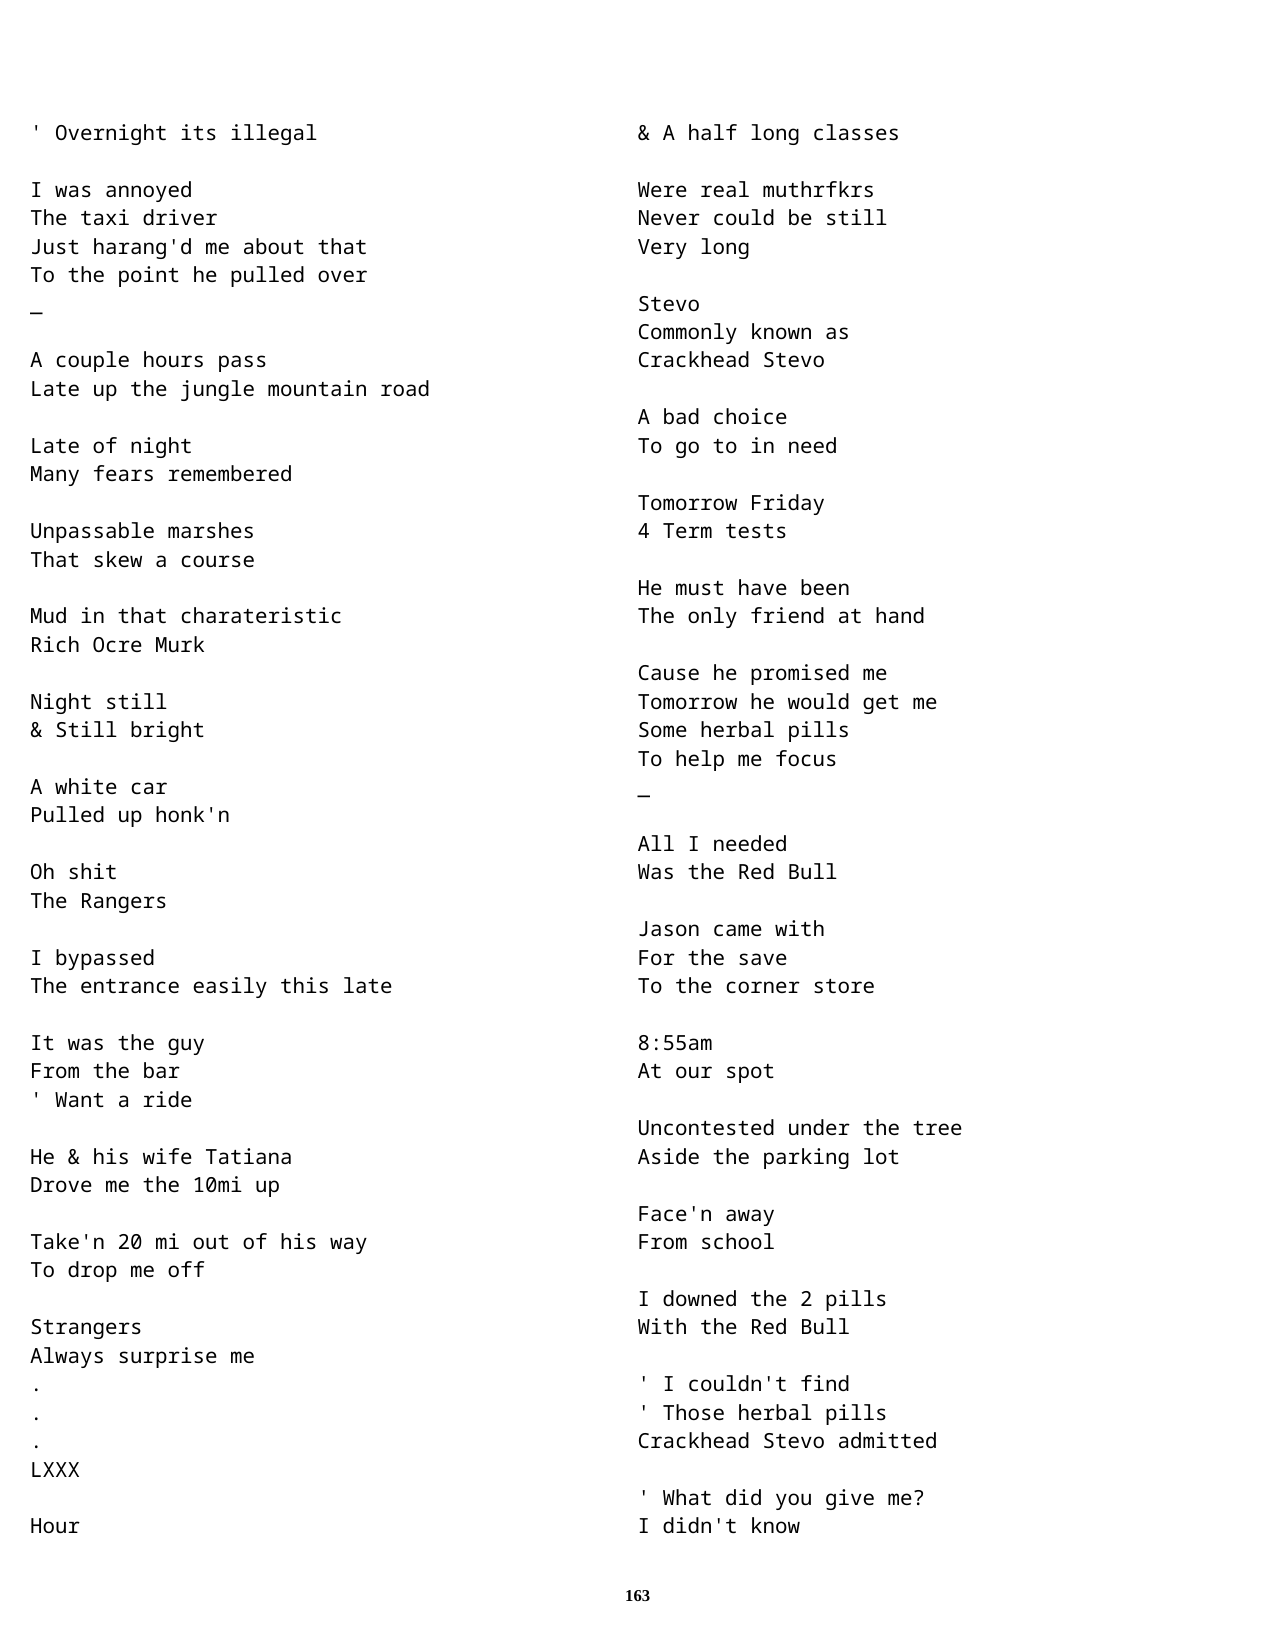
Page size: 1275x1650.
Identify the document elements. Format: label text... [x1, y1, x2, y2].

text Uncontested under the tree [637, 1113, 1245, 1142]
text Some herbal pills [637, 715, 1245, 744]
text With the Red Bull [637, 1312, 1245, 1341]
text To help me focus [637, 744, 1245, 772]
text Pulled up honk'n [30, 801, 637, 829]
text To the point he pulled over [30, 260, 637, 289]
text From the bar [30, 1057, 637, 1085]
text Tomorrow Friday [637, 488, 1245, 516]
text Rich Ocre Murk [30, 630, 637, 658]
text A white car [30, 772, 637, 801]
text The entrance easily this late [30, 971, 637, 1000]
text At our spot [637, 1057, 1245, 1085]
text Drove me the 10mi up [30, 1170, 637, 1199]
text ' Overnight its illegal [30, 118, 637, 147]
text 4 Term tests [637, 516, 1245, 545]
text & A half long classes [637, 118, 1245, 147]
text Night still [30, 687, 637, 715]
text LXXX [30, 1455, 637, 1483]
text Face'n away [637, 1199, 1245, 1227]
text Many fears remembered [30, 459, 637, 488]
text For the save [637, 943, 1245, 971]
text _ [30, 289, 637, 317]
text The Rangers [30, 886, 637, 914]
text Crackhead Stevo [637, 346, 1245, 374]
text He & his wife Tatiana [30, 1142, 637, 1170]
text Very long [637, 232, 1245, 260]
text Was the Red Bull [637, 857, 1245, 886]
text . [30, 1369, 637, 1398]
text ' I couldn't find [637, 1369, 1245, 1398]
text To the corner store [637, 971, 1245, 1000]
text A bad choice [637, 402, 1245, 431]
text Were real muthrfkrs [637, 175, 1245, 203]
text I was annoyed [30, 175, 637, 203]
text Crackhead Stevo admitted [637, 1426, 1245, 1455]
text To go to in need [637, 431, 1245, 459]
text Oh shit [30, 857, 637, 886]
text Strangers [30, 1312, 637, 1341]
text I didn't know [637, 1512, 1245, 1540]
text All I needed [637, 829, 1245, 857]
text He must have been [637, 573, 1245, 602]
text Take'n 20 mi out of his way [30, 1227, 637, 1256]
text _ [637, 772, 1245, 801]
text To drop me off [30, 1256, 637, 1284]
text & Still bright [30, 715, 637, 744]
text The only friend at hand [637, 602, 1245, 630]
text A couple hours pass [30, 346, 637, 374]
text Tomorrow he would get me [637, 687, 1245, 715]
text . [30, 1426, 637, 1455]
text Commonly known as [637, 317, 1245, 346]
text Never could be still [637, 203, 1245, 232]
text Late of night [30, 431, 637, 459]
text Aside the parking lot [637, 1142, 1245, 1170]
text That skew a course [30, 545, 637, 573]
text Mud in that charateristic [30, 602, 637, 630]
text 8:55am [637, 1028, 1245, 1057]
text I downed the 2 pills [637, 1284, 1245, 1312]
text Always surprise me [30, 1341, 637, 1369]
text Hour [30, 1512, 637, 1540]
text The taxi driver [30, 203, 637, 232]
text I bypassed [30, 943, 637, 971]
text ' Those herbal pills [637, 1398, 1245, 1426]
text Jason came with [637, 914, 1245, 943]
text . [30, 1398, 637, 1426]
text Late up the jungle mountain road [30, 374, 637, 402]
text Stevo [637, 289, 1245, 317]
text From school [637, 1227, 1245, 1256]
text Cause he promised me [637, 658, 1245, 687]
text Unpassable marshes [30, 516, 637, 545]
text ' Want a ride [30, 1085, 637, 1113]
text ' What did you give me? [637, 1483, 1245, 1512]
text Just harang'd me about that [30, 232, 637, 260]
text It was the guy [30, 1028, 637, 1057]
